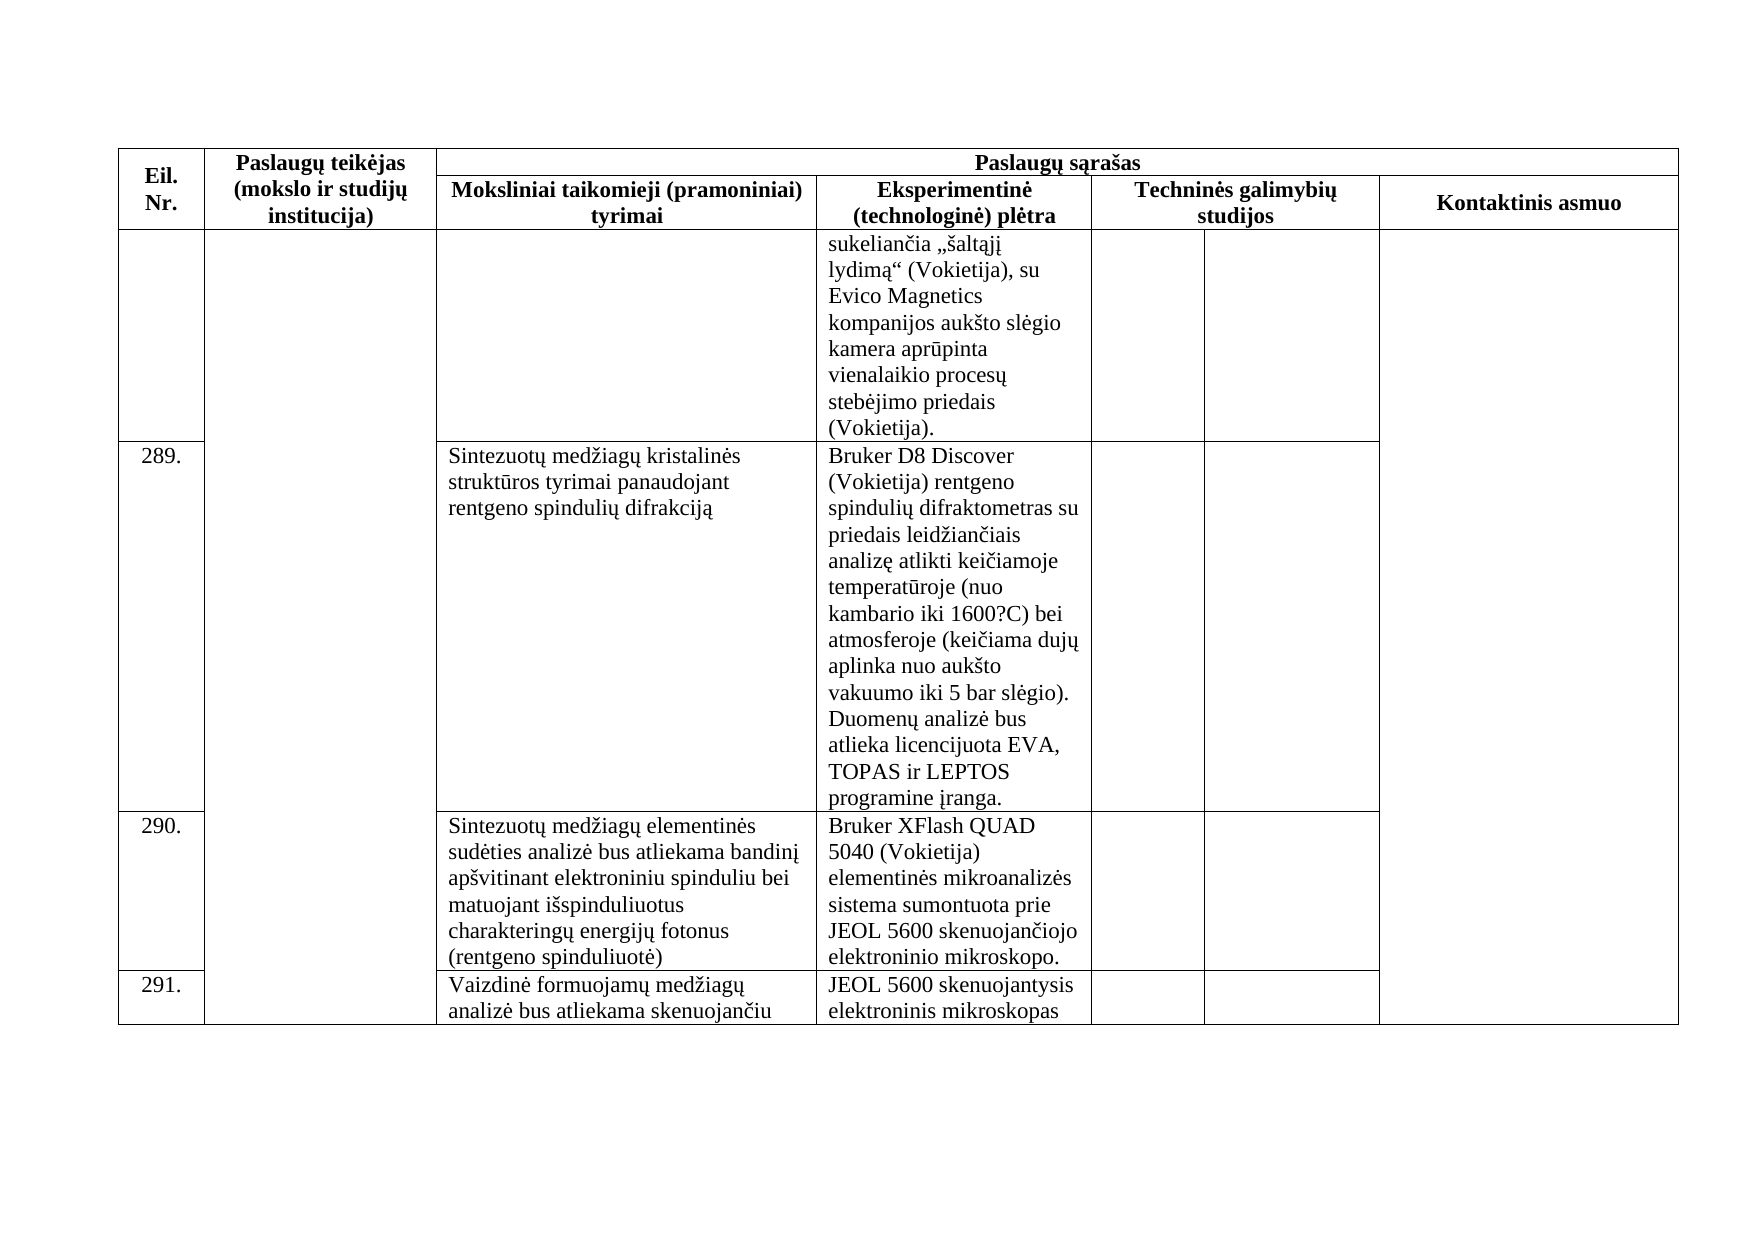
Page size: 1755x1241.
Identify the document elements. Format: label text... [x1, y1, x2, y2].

table_cell [205, 230, 436, 1023]
table_cell Sintezuotų medžiagų kristalinės struktūros tyrimai panaudojant rentgeno spindulių difrakciją [437, 442, 816, 811]
table_cell Techninės galimybių studijos [1092, 176, 1379, 229]
table_cell [1205, 812, 1379, 970]
table_cell [437, 230, 816, 441]
table_cell [119, 230, 204, 441]
table_cell JEOL 5600 skenuojantysis elektroninis mikroskopas [817, 971, 1091, 1023]
table_cell Bruker XFlash QUAD 5040 (Vokietija) elementinės mikroanalizės sistema sumontuota prie JEOL 5600 skenuojančiojo elektroninio mikroskopo. [817, 812, 1091, 970]
table_cell Sintezuotų medžiagų elementinės sudėties analizė bus atliekama bandinį apšvitinant elektroniniu spinduliu bei matuojant išspinduliuotus charakteringų energijų fotonus (rentgeno spinduliuotė) [437, 812, 816, 970]
table_header Paslaugų teikėjas (mokslo ir studijų institucija) [205, 149, 436, 229]
table_cell Eksperimentinė (technologinė) plėtra [817, 176, 1091, 229]
table_cell 289. [119, 442, 204, 811]
table_cell Vaizdinė formuojamų medžiagų analizė bus atliekama skenuojančiu [437, 971, 816, 1023]
table_cell Moksliniai taikomieji (pramoniniai) tyrimai [437, 176, 816, 229]
table_header Eil. Nr. [119, 149, 204, 229]
table_cell [1205, 230, 1379, 441]
table_cell Bruker D8 Discover (Vokietija) rentgeno spindulių difraktometras su priedais leidžiančiais analizę atlikti keičiamoje temperatūroje (nuo kambario iki 1600?C) bei atmosferoje (keičiama dujų aplinka nuo aukšto vakuumo iki 5 bar slėgio). Duomenų analizė bus atlieka licencijuota EVA, TOPAS ir LEPTOS programine įranga. [817, 442, 1091, 811]
table_cell [1092, 442, 1204, 811]
table_cell [1205, 971, 1379, 1023]
table_cell 290. [119, 812, 204, 970]
table_cell [1092, 971, 1204, 1023]
table_cell [1380, 230, 1678, 1023]
table_cell [1205, 442, 1379, 811]
table_cell [1092, 230, 1204, 441]
table_header Paslaugų sąrašas [437, 149, 1678, 175]
table_cell 291. [119, 971, 204, 1023]
table_cell Kontaktinis asmuo [1380, 176, 1678, 229]
table_cell [1092, 812, 1204, 970]
table_cell sukeliančia „šaltąjį lydimą“ (Vokietija), su Evico Magnetics kompanijos aukšto slėgio kamera aprūpinta vienalaikio procesų stebėjimo priedais (Vokietija). [817, 230, 1091, 441]
